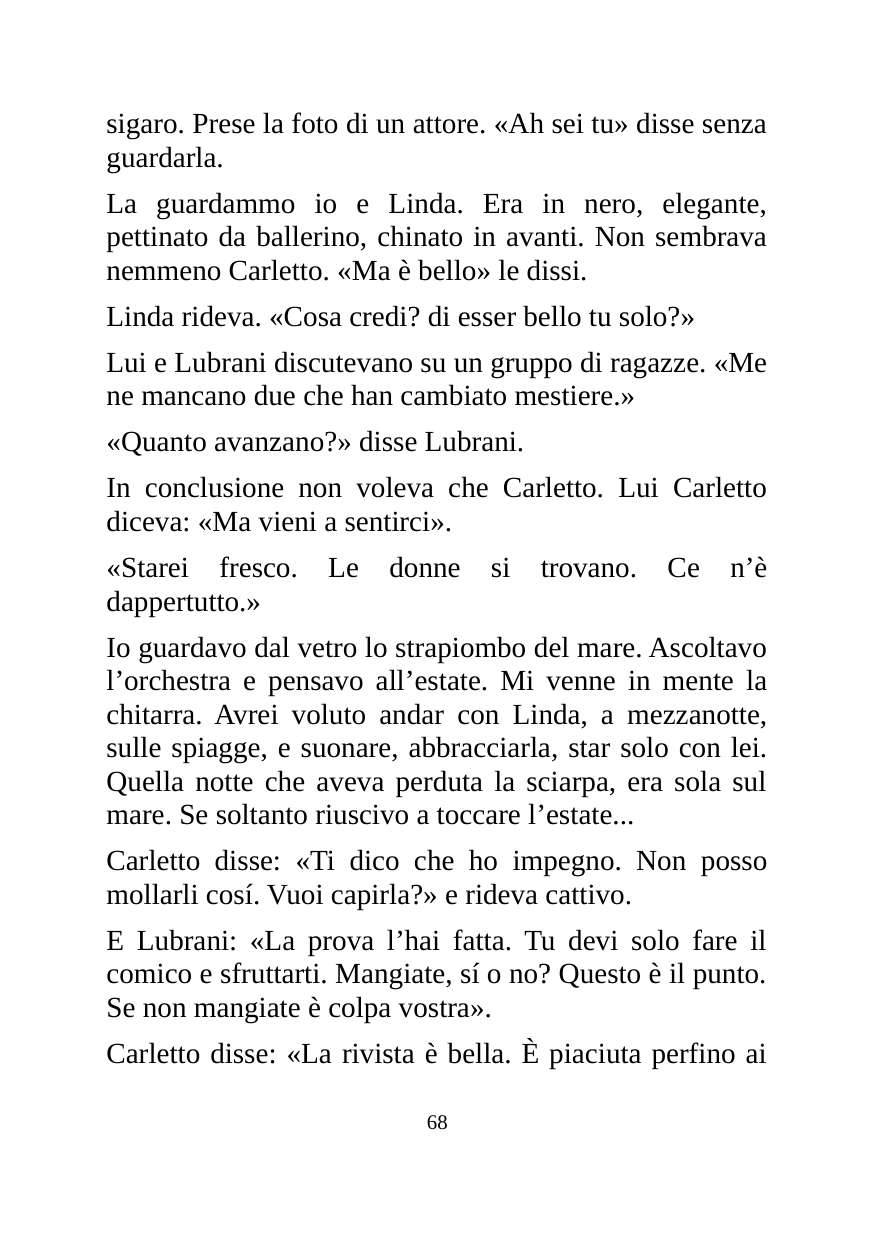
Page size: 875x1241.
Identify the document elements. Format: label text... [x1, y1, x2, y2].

text sigaro. Prese la foto di un attore. «Ah sei tu» disse senza guardarla. [106, 106, 768, 173]
text E Lubrani: «La prova l’hai fatta. Tu devi solo fare il comico e sfruttarti. Mangiate, sí o no? Questo è il punto. Se non mangiate è colpa vostra». [106, 923, 768, 1024]
text Linda rideva. «Cosa credi? di esser bello tu solo?» [106, 299, 768, 332]
text «Starei fresco. Le donne si trovano. Ce n’è dappertutto.» [106, 550, 768, 617]
text Lui e Lubrani discutevano su un gruppo di ragazze. «Me ne mancano due che han cambiato mestiere.» [106, 345, 768, 412]
text In conclusione non voleva che Carletto. Lui Carletto diceva: «Ma vieni a sentirci». [106, 471, 768, 538]
text «Quanto avanzano?» disse Lubrani. [106, 424, 768, 458]
text Carletto disse: «Ti dico che ho impegno. Non posso mollarli cosí. Vuoi capirla?» e rideva cattivo. [106, 843, 768, 911]
text Carletto disse: «La rivista è bella. È piaciuta perfino ai [106, 1036, 768, 1070]
text La guardammo io e Linda. Era in nero, elegante, pettinato da ballerino, chinato in avanti. Non sembrava nemmeno Carletto. «Ma è bello» le dissi. [106, 186, 768, 286]
text Io guardavo dal vetro lo strapiombo del mare. Ascoltavo l’orchestra e pensavo all’estate. Mi venne in mente la chitarra. Avrei voluto andar con Linda, a mezzanotte, sulle spiagge, e suonare, abbracciarla, star solo con lei. Quella notte che aveva perduta la sciarpa, era sola sul mare. Se soltanto riuscivo a toccare l’estate... [106, 630, 768, 831]
